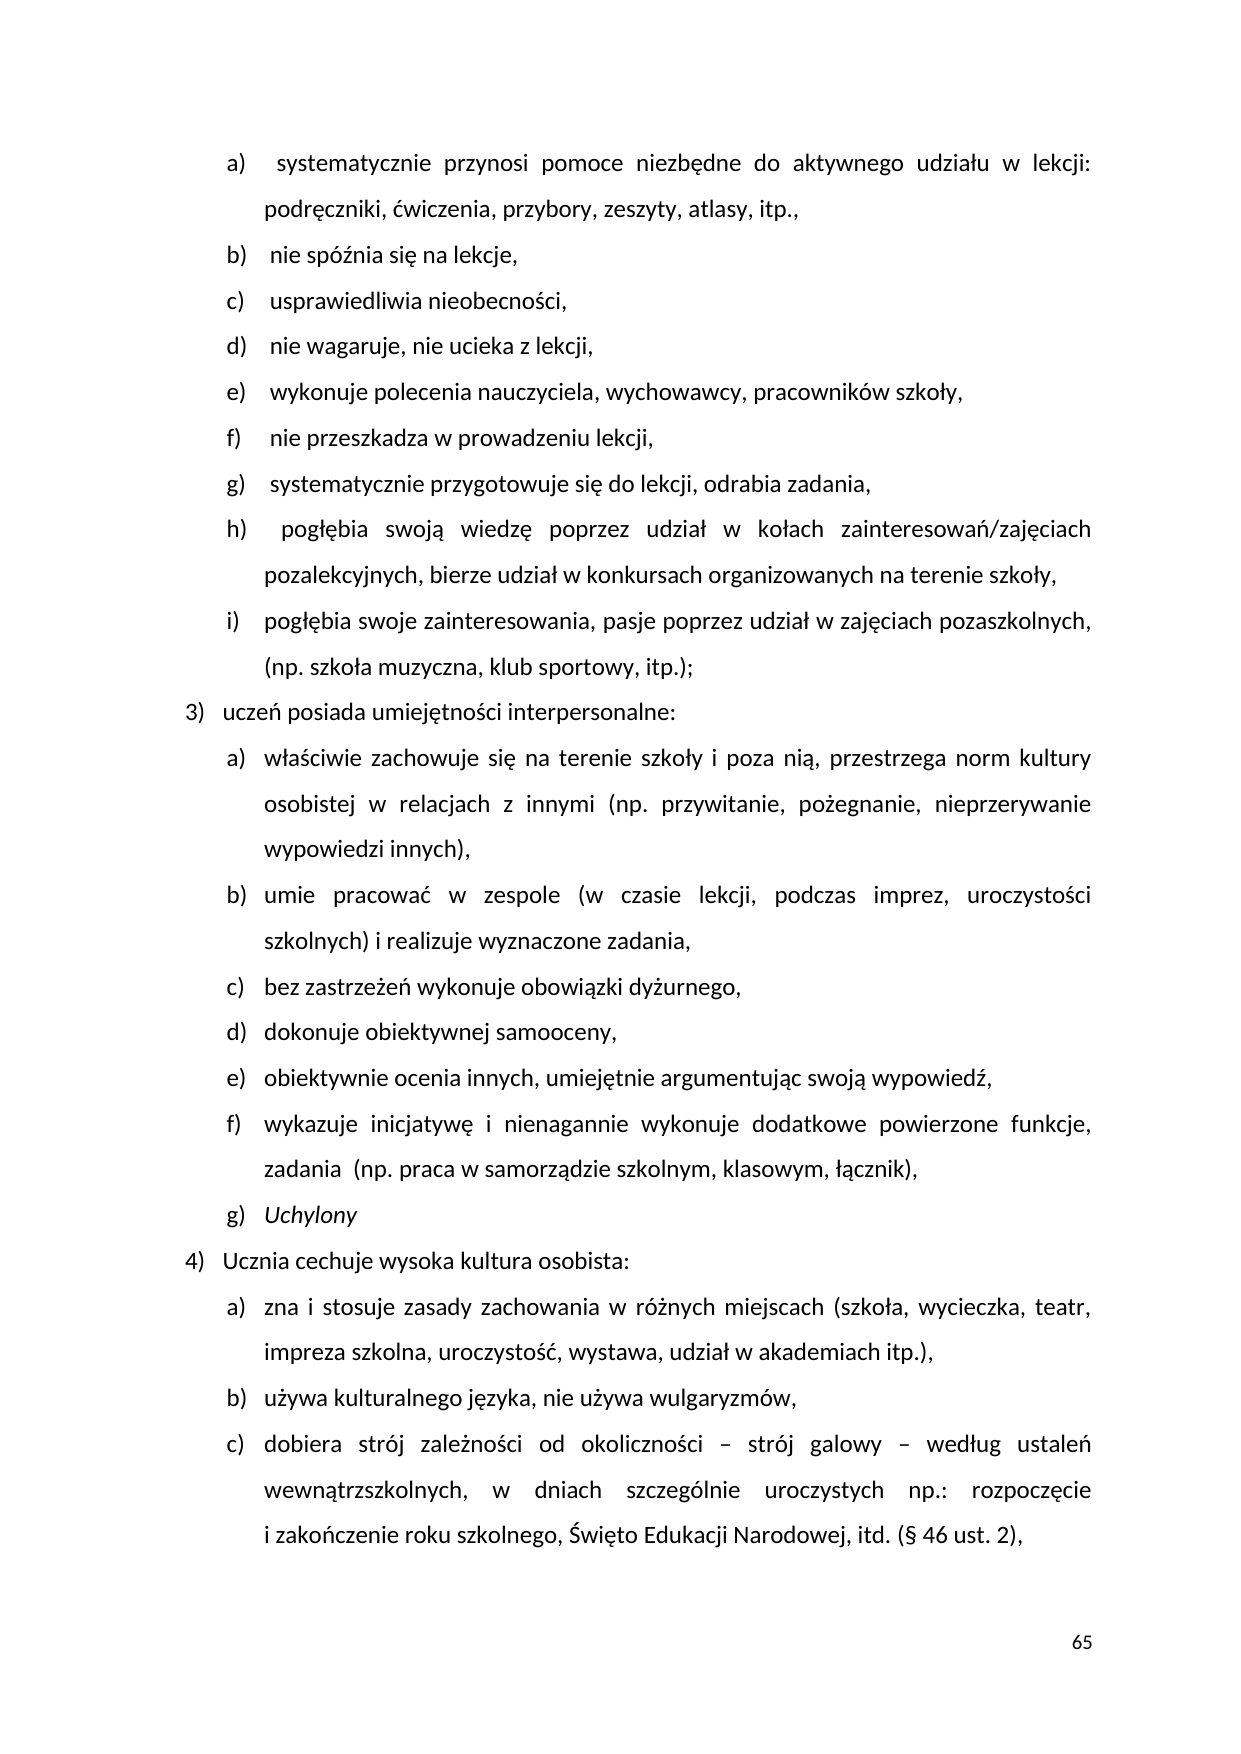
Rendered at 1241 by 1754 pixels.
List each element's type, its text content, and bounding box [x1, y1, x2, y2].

list zna i stosuje zasady zachowania w różnych miejscach (szkoła, wycieczka, teatr, impreza szkolna, uroczystość, wystawa, udział w akademiach itp.), [226, 1291, 1093, 1367]
list dobiera strój zależności od okoliczności – strój galowy – według ustaleń wewnątrzszkolnych, w dniach szczególnie uroczystych np.: rozpoczęcie i zakończenie roku szkolnego, Święto Edukacji Narodowej, itd. (§ 46 ust. 2), [226, 1428, 1093, 1550]
list dokonuje obiektywnej samooceny, [226, 1016, 1093, 1047]
list pogłębia swoją wiedzę poprzez udział w kołach zainteresowań/zajęciach pozalekcyjnych, bierze udział w konkursach organizowanych na terenie szkoły, [226, 513, 1093, 590]
list nie wagaruje, nie ucieka z lekcji, [226, 331, 1093, 361]
list systematycznie przygotowuje się do lekcji, odrabia zadania, [226, 468, 1093, 498]
list umie pracować w zespole (w czasie lekcji, podczas imprez, uroczystości szkolnych) i realizuje wyznaczone zadania, [226, 879, 1093, 956]
list wykonuje polecenia nauczyciela, wychowawcy, pracowników szkoły, [226, 376, 1093, 407]
list nie przeszkadza w prowadzeniu lekcji, [226, 422, 1093, 452]
list używa kulturalnego języka, nie używa wulgaryzmów, [226, 1382, 1093, 1413]
list nie spóźnia się na lekcje, [226, 239, 1093, 269]
list pogłębia swoje zainteresowania, pasje poprzez udział w zajęciach pozaszkolnych, (np. szkoła muzyczna, klub sportowy, itp.); [226, 605, 1093, 681]
list Ucznia cechuje wysoka kultura osobista: [185, 1245, 1093, 1276]
list obiektywnie ocenia innych, umiejętnie argumentując swoją wypowiedź, [226, 1062, 1093, 1093]
list systematycznie przynosi pomoce niezbędne do aktywnego udziału w lekcji: podręczniki, ćwiczenia, przybory, zeszyty, atlasy, itp., [226, 148, 1093, 224]
list wykazuje inicjatywę i nienagannie wykonuje dodatkowe powierzone funkcje, zadania (np. praca w samorządzie szkolnym, klasowym, łącznik), [226, 1108, 1093, 1184]
list Uchylony [226, 1199, 1093, 1230]
list usprawiedliwia nieobecności, [226, 285, 1093, 315]
list bez zastrzeżeń wykonuje obowiązki dyżurnego, [226, 971, 1093, 1001]
list właściwie zachowuje się na terenie szkoły i poza nią, przestrzega norm kultury osobistej w relacjach z innymi (np. przywitanie, pożegnanie, nieprzerywanie wypowiedzi innych), [226, 742, 1093, 864]
list uczeń posiada umiejętności interpersonalne: [185, 696, 1093, 727]
